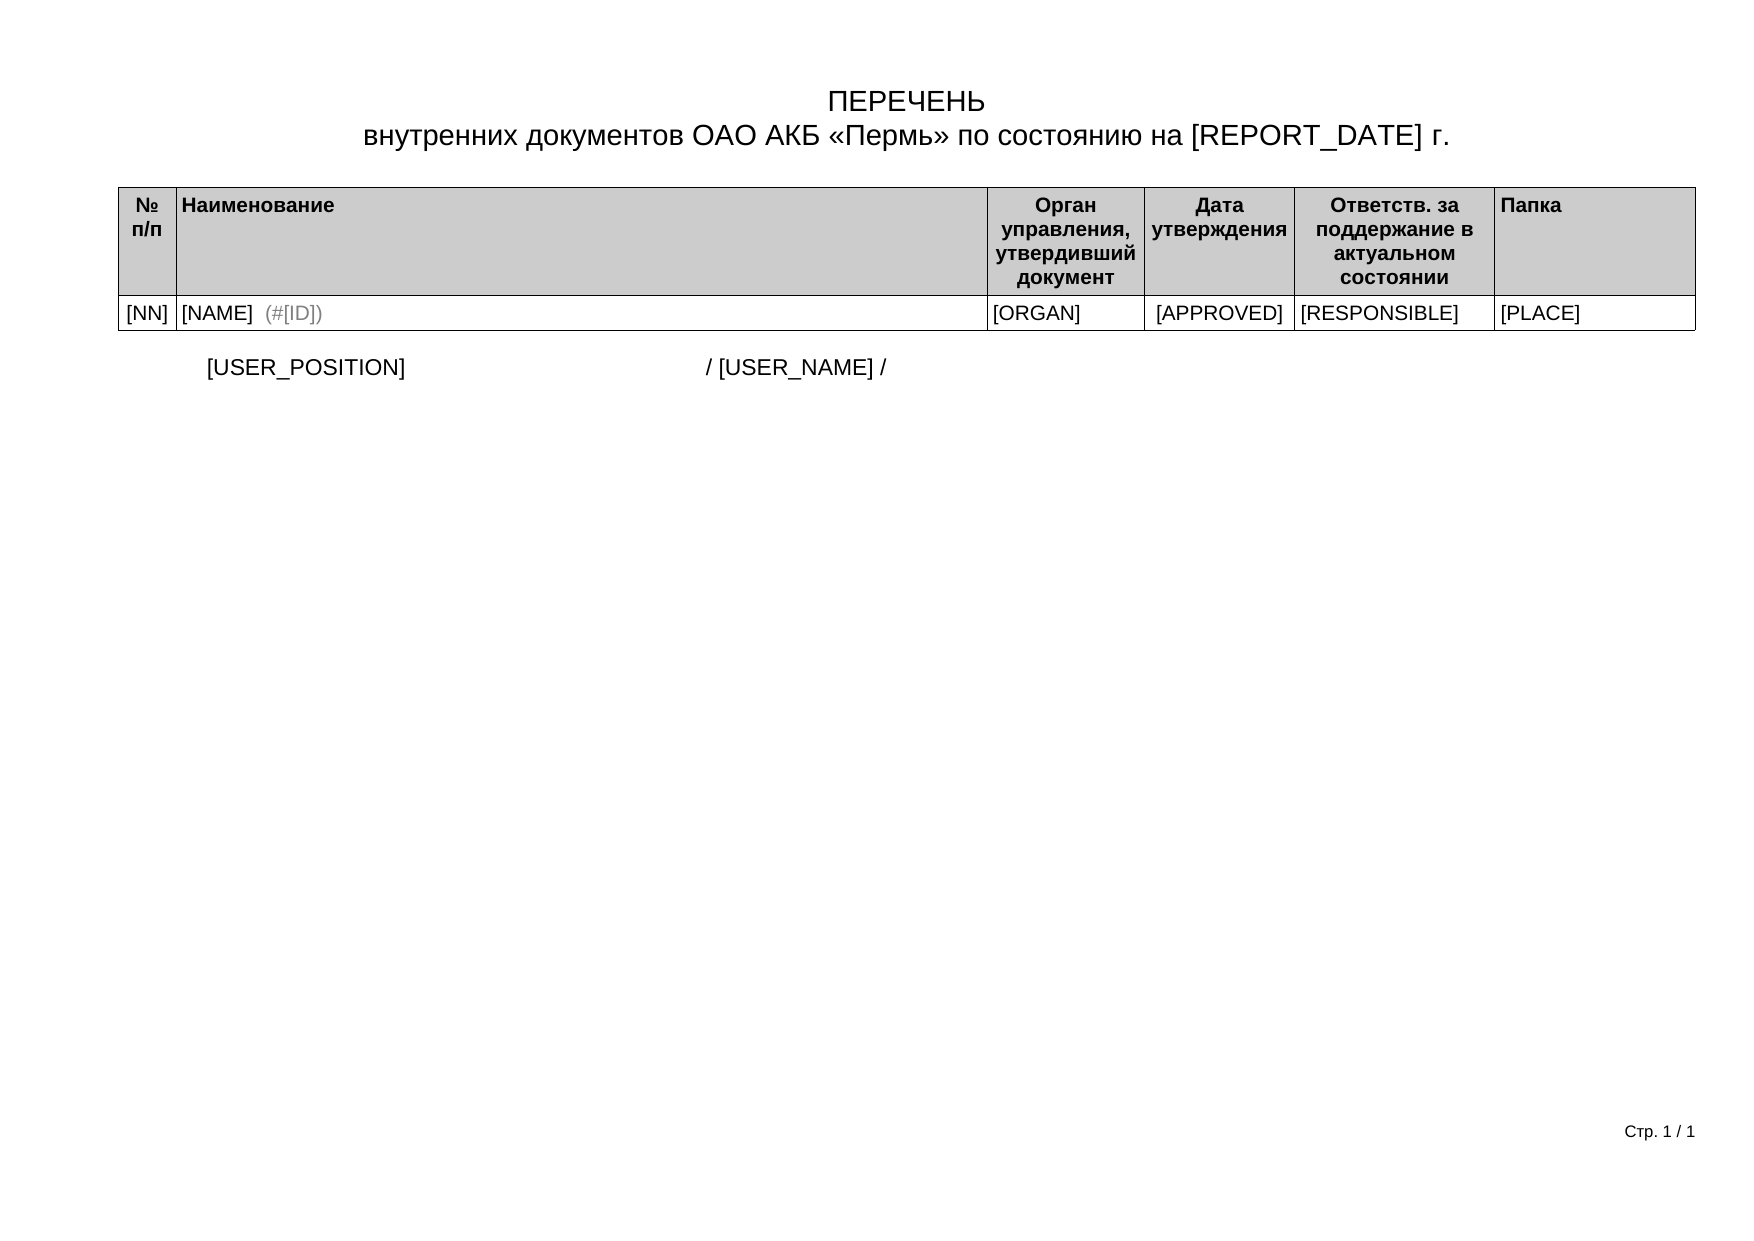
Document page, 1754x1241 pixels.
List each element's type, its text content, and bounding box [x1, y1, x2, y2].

table_header № п/п [119, 188, 176, 295]
table_cell [APPROVED] [1145, 296, 1294, 330]
subtitle ПЕРЕЧЕНЬ внутренних документов ОАО АКБ «Пермь» по состоянию на [REPORT_DATE] г. [118, 84, 1695, 151]
table_header Наименование [177, 188, 987, 295]
text [USER_POSITION] / [USER_NAME] / [118, 354, 1695, 380]
table_header Ответств. за поддержание в актуальном состоянии [1295, 188, 1494, 295]
table_cell [PLACE] [1495, 296, 1695, 330]
table_header Дата утверждения [1145, 188, 1294, 295]
table_cell [ORGAN] [988, 296, 1144, 330]
table_cell [RESPONSIBLE] [1295, 296, 1494, 330]
table_cell [NN] [119, 296, 176, 330]
table_cell [NAME] (#[ID]) [177, 296, 987, 330]
table_header Папка [1495, 188, 1695, 295]
table_header Орган управления, утвердивший документ [988, 188, 1144, 295]
